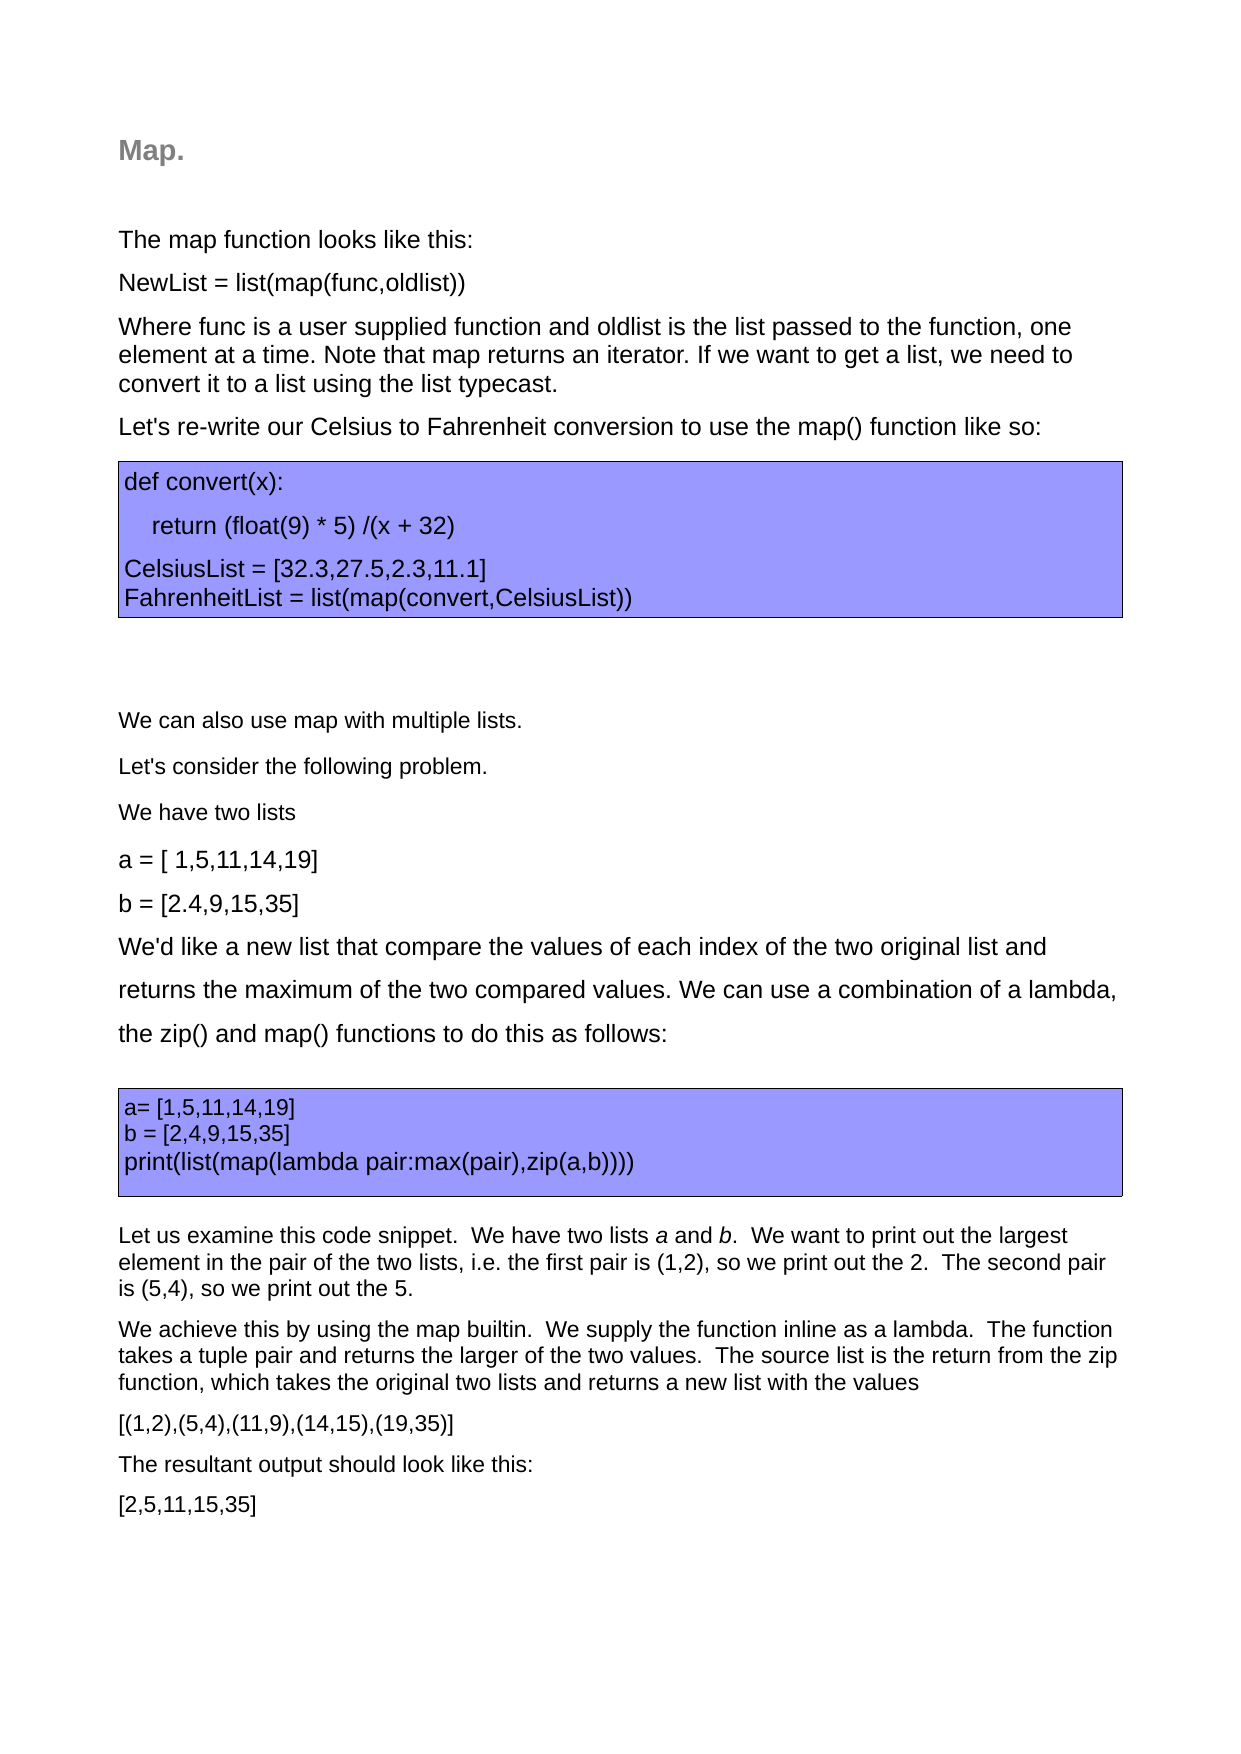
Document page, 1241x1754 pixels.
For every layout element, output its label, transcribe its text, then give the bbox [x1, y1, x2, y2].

text Let us examine this code snippet. We have two lists a and b. We want to print out the largest element in the pair of the two lists, i.e. the first pair is (1,2), so we print out the 2. The second pair is (5,4), so we print out the 5. [118, 1222, 1122, 1301]
text We have two lists [118, 799, 1122, 825]
text a = [ 1,5,11,14,19] [118, 845, 1122, 874]
text We can also use map with multiple lists. [118, 707, 1122, 733]
text Let's re-write our Celsius to Fahrenheit conversion to use the map() function like so: [118, 412, 1122, 441]
text returns the maximum of the two compared values. We can use a combination of a lambda, [118, 975, 1122, 1004]
text NewList = list(map(func,oldlist)) [118, 268, 1122, 297]
text We'd like a new list that compare the values of each index of the two original list and [118, 932, 1122, 961]
subtitle Map. [118, 133, 1122, 166]
text [(1,2),(5,4),(11,9),(14,15),(19,35)] [118, 1409, 1122, 1436]
text b = [2.4,9,15,35] [118, 888, 1122, 917]
text The map function looks like this: [118, 225, 1122, 254]
text Let's consider the following problem. [118, 753, 1122, 779]
table_header a= [1,5,11,14,19] b = [2,4,9,15,35] print(list(map(lambda pair:max(pair),zip(a,b)))) [119, 1089, 1122, 1196]
table_header def convert(x): return (float(9) * 5) /(x + 32) CelsiusList = [32.3,27.5,2.3,11.1] FahrenheitList = list(map(convert,CelsiusList)) [119, 462, 1122, 617]
text We achieve this by using the map builtin. We supply the function inline as a lambda. The function takes a tuple pair and returns the larger of the two values. The source list is the return from the zip function, which takes the original two lists and returns a new list with the values [118, 1316, 1122, 1395]
text Where func is a user supplied function and oldlist is the list passed to the function, one element at a time. Note that map returns an iterator. If we want to get a list, we need to convert it to a list using the list typecast. [118, 312, 1122, 398]
text [2,5,11,15,35] [118, 1491, 1122, 1518]
text The resultant output should look like this: [118, 1451, 1122, 1477]
text the zip() and map() functions to do this as follows: [118, 1018, 1122, 1047]
